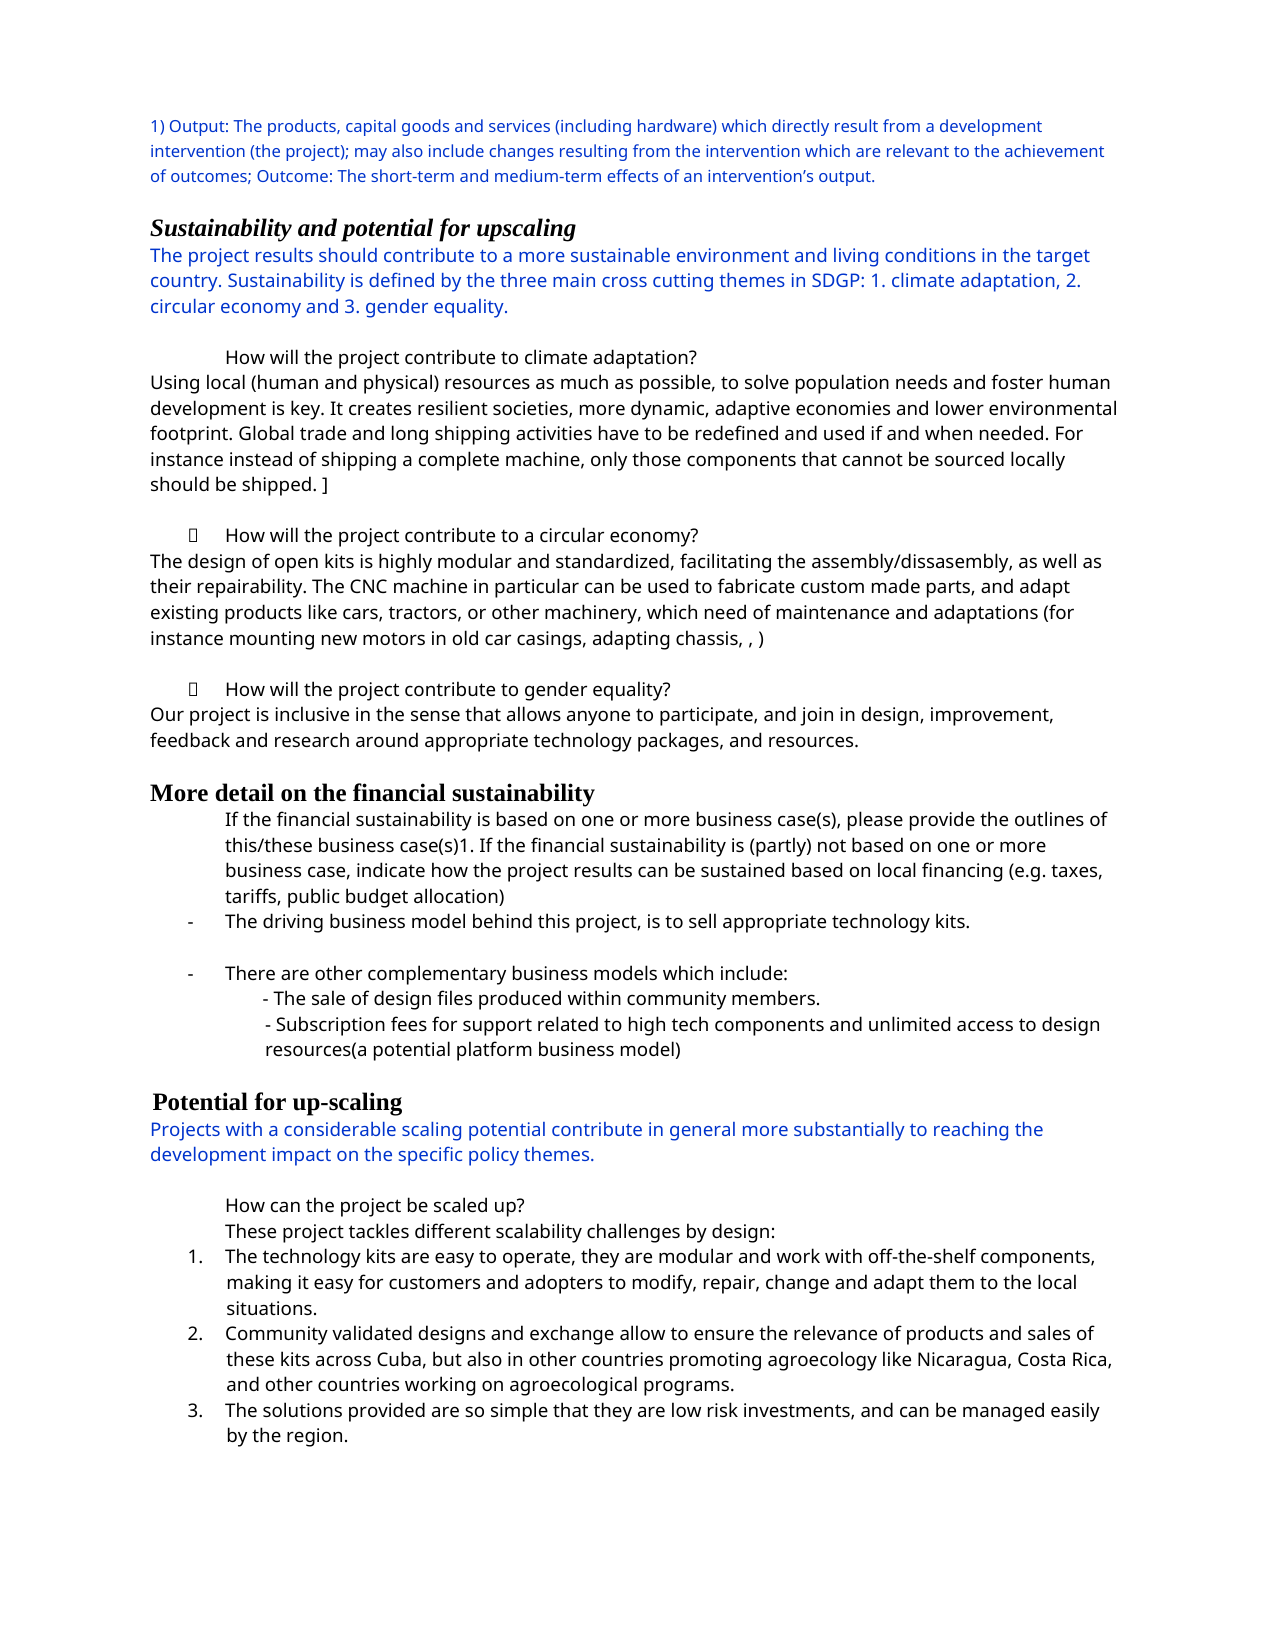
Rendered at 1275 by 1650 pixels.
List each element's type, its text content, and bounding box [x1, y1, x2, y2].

text How can the project be scaled up? [225, 1193, 1125, 1218]
text Projects with a considerable scaling potential contribute in general more substantially to reaching the development impact on the specific policy themes. [150, 1116, 1125, 1167]
text Using local (human and physical) resources as much as possible, to solve population needs and foster human development is key. It creates resilient societies, more dynamic, adaptive economies and lower environmental footprint. Global trade and long shipping activities have to be redefined and used if and when needed. For instance instead of shipping a complete machine, only those components that cannot be sourced locally should be shipped. ] [150, 370, 1125, 497]
text The design of open kits is highly modular and standardized, facilitating the assembly/dissasembly, as well as their repairability. The CNC machine in particular can be used to fabricate custom made parts, and adapt existing products like cars, tractors, or other machinery, which need of maintenance and adaptations (for instance mounting new motors in old car casings, adapting chassis, , ) [150, 548, 1125, 650]
text How will the project contribute to climate adaptation? [225, 344, 1125, 370]
text More detail on the financial sustainability [150, 778, 1125, 807]
text Our project is inclusive in the sense that allows anyone to participate, and join in design, improvement, feedback and research around appropriate technology packages, and resources. [150, 701, 1125, 752]
list How will the project contribute to a circular economy? [187, 523, 1125, 548]
text These project tackles different scalability challenges by design: [225, 1218, 1125, 1244]
text Potential for up-scaling [152, 1087, 1125, 1116]
list The technology kits are easy to operate, they are modular and work with off-the-shelf components, making it easy for customers and adopters to modify, repair, change and adapt them to the local situations. [187, 1244, 1125, 1320]
list - Subscription fees for support related to high tech components and unlimited access to design resources(a potential platform business model) [226, 1011, 1125, 1062]
table_cell [150, 75, 1125, 113]
list The driving business model behind this project, is to sell appropriate technology kits. [187, 909, 1125, 934]
text If the financial sustainability is based on one or more business case(s), please provide the outlines of this/these business case(s)1. If the financial sustainability is (partly) not based on one or more business case, indicate how the project results can be sustained based on local financing (e.g. taxes, tariffs, public budget allocation) [225, 807, 1125, 909]
list Community validated designs and exchange allow to ensure the relevance of products and sales of these kits across Cuba, but also in other countries promoting agroecology like Nicaragua, Costa Rica, and other countries working on agroecological programs. [187, 1320, 1125, 1397]
list How will the project contribute to gender equality? [187, 676, 1125, 701]
list - The sale of design files produced within community members. [225, 985, 1125, 1011]
text 1) Output: The products, capital goods and services (including hardware) which directly result from a development intervention (the project); may also include changes resulting from the intervention which are relevant to the achievement of outcomes; Outcome: The short-term and medium-term effects of an intervention’s output. [150, 113, 1125, 188]
text The project results should contribute to a more sustainable environment and living conditions in the target country. Sustainability is defined by the three main cross cutting themes in SDGP: 1. climate adaptation, 2. circular economy and 3. gender equality. [150, 242, 1125, 319]
text Sustainability and potential for upscaling [150, 213, 1125, 242]
list The solutions provided are so simple that they are low risk investments, and can be managed easily by the region. [187, 1397, 1125, 1448]
list There are other complementary business models which include: [187, 960, 1125, 985]
